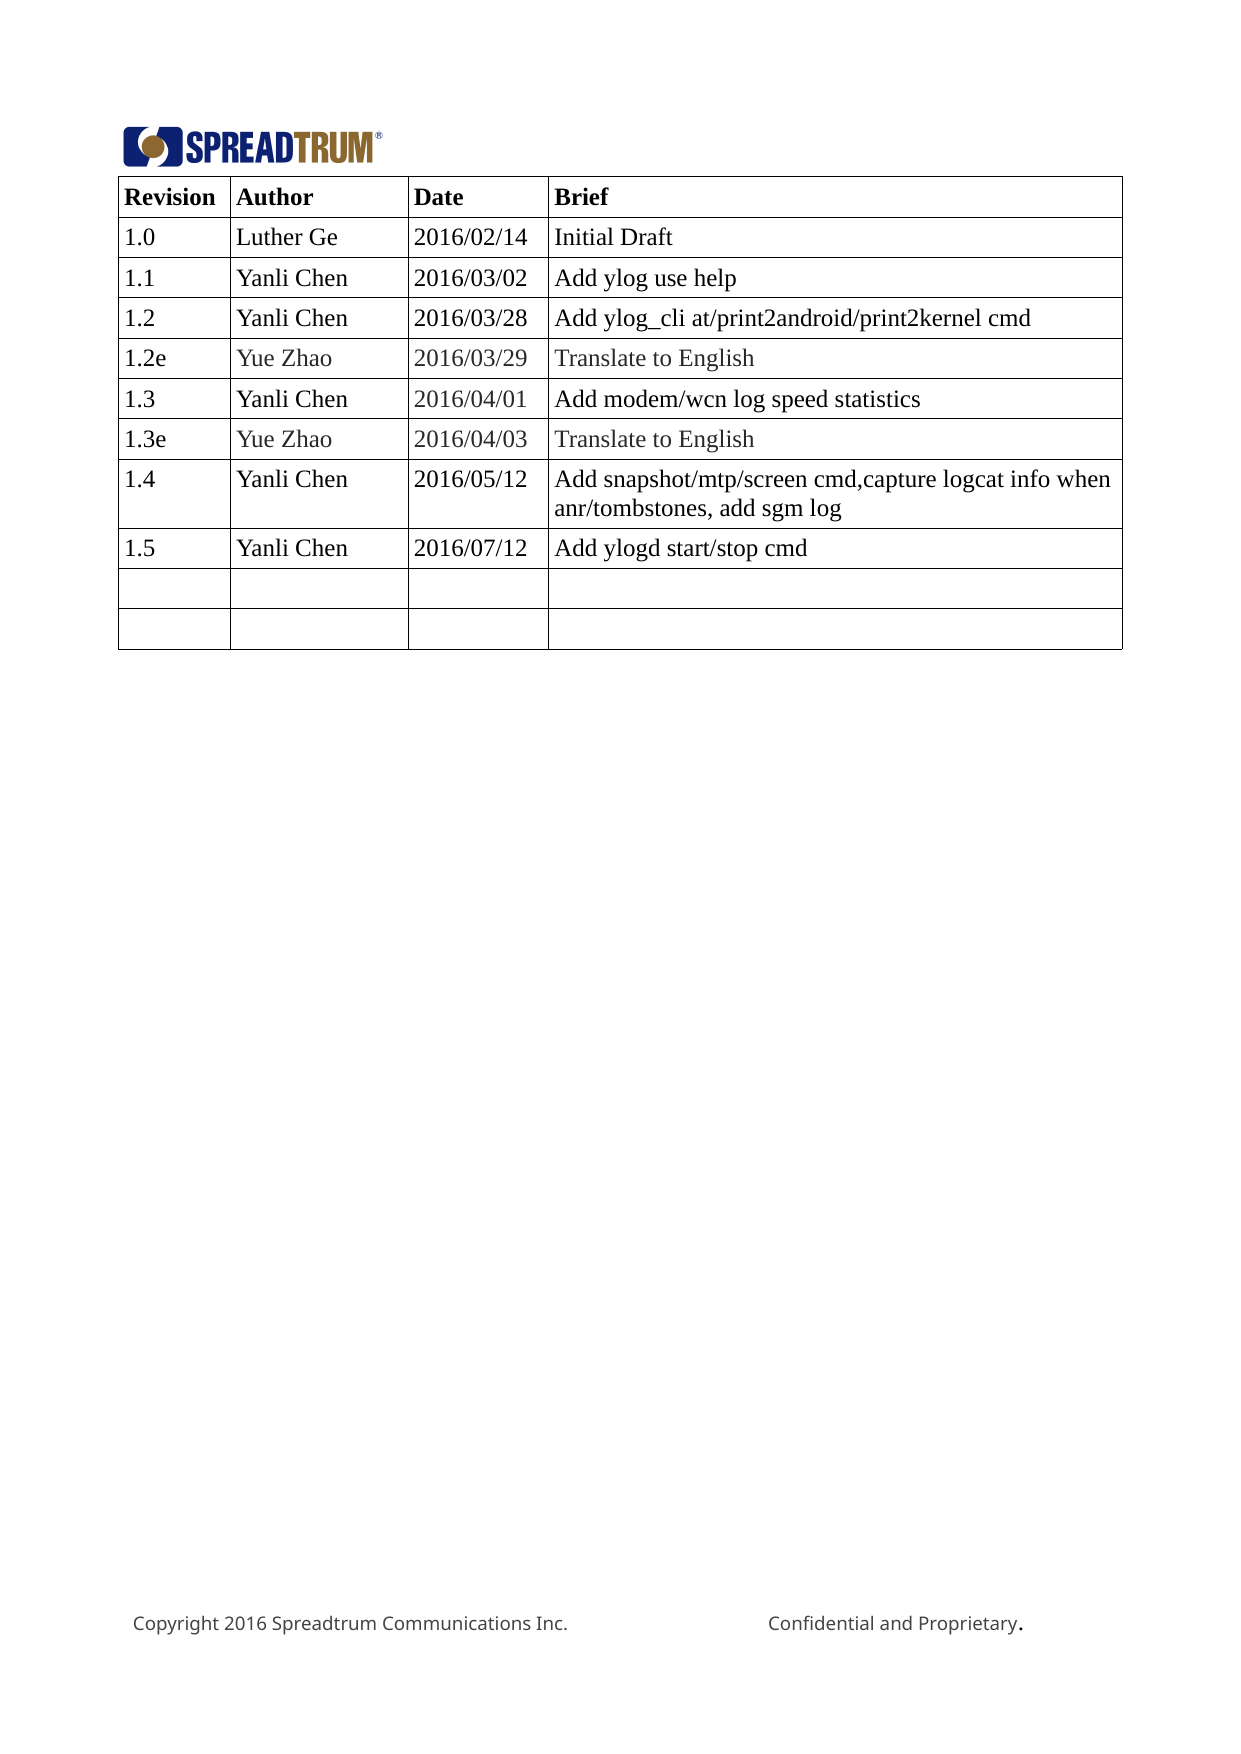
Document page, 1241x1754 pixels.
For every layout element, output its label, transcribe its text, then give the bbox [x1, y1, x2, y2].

table_cell 1.3e [119, 419, 230, 458]
table_cell Add ylog use help [549, 258, 1122, 297]
table_cell 1.0 [119, 218, 230, 257]
table_cell Yanli Chen [231, 258, 408, 297]
table_cell Yanli Chen [231, 460, 408, 528]
table_cell Add ylogd start/stop cmd [549, 529, 1122, 568]
table_cell Yue Zhao [231, 419, 408, 458]
table_cell 2016/02/14 [409, 218, 548, 257]
table_cell 2016/07/12 [409, 529, 548, 568]
table_cell 1.2e [119, 339, 230, 378]
table_cell 1.2 [119, 298, 230, 338]
table_cell Yanli Chen [231, 298, 408, 338]
table_cell Yanli Chen [231, 529, 408, 568]
table_header Date [409, 177, 548, 217]
table_cell 1.5 [119, 529, 230, 568]
table_cell 1.4 [119, 460, 230, 528]
table_cell 2016/03/28 [409, 298, 548, 338]
table_cell [409, 569, 548, 608]
picture [120, 123, 386, 168]
table_cell 2016/03/02 [409, 258, 548, 297]
table_cell Initial Draft [549, 218, 1122, 257]
table_cell Yanli Chen [231, 379, 408, 418]
table_cell [549, 569, 1122, 608]
table_cell [231, 569, 408, 608]
table_cell [119, 609, 230, 648]
table_cell 2016/05/12 [409, 460, 548, 528]
table_cell Add snapshot/mtp/screen cmd,capture logcat info when anr/tombstones, add sgm log [549, 460, 1122, 528]
table_cell 2016/04/01 [409, 379, 548, 418]
table_cell [549, 609, 1122, 648]
table_cell Yue Zhao [231, 339, 408, 378]
table_cell [119, 569, 230, 608]
table_cell 1.3 [119, 379, 230, 418]
table_cell 1.1 [119, 258, 230, 297]
table_cell Add modem/wcn log speed statistics [549, 379, 1122, 418]
table_cell Translate to English [549, 339, 1122, 378]
table_cell Luther Ge [231, 218, 408, 257]
table_cell [231, 609, 408, 648]
table_cell [409, 609, 548, 648]
table_header Revision [119, 177, 230, 217]
table_cell Add ylog_cli at/print2android/print2kernel cmd [549, 298, 1122, 338]
table_cell 2016/03/29 [409, 339, 548, 378]
table_cell 2016/04/03 [409, 419, 548, 458]
table_cell Translate to English [549, 419, 1122, 458]
table_header Brief [549, 177, 1122, 217]
table_header Author [231, 177, 408, 217]
